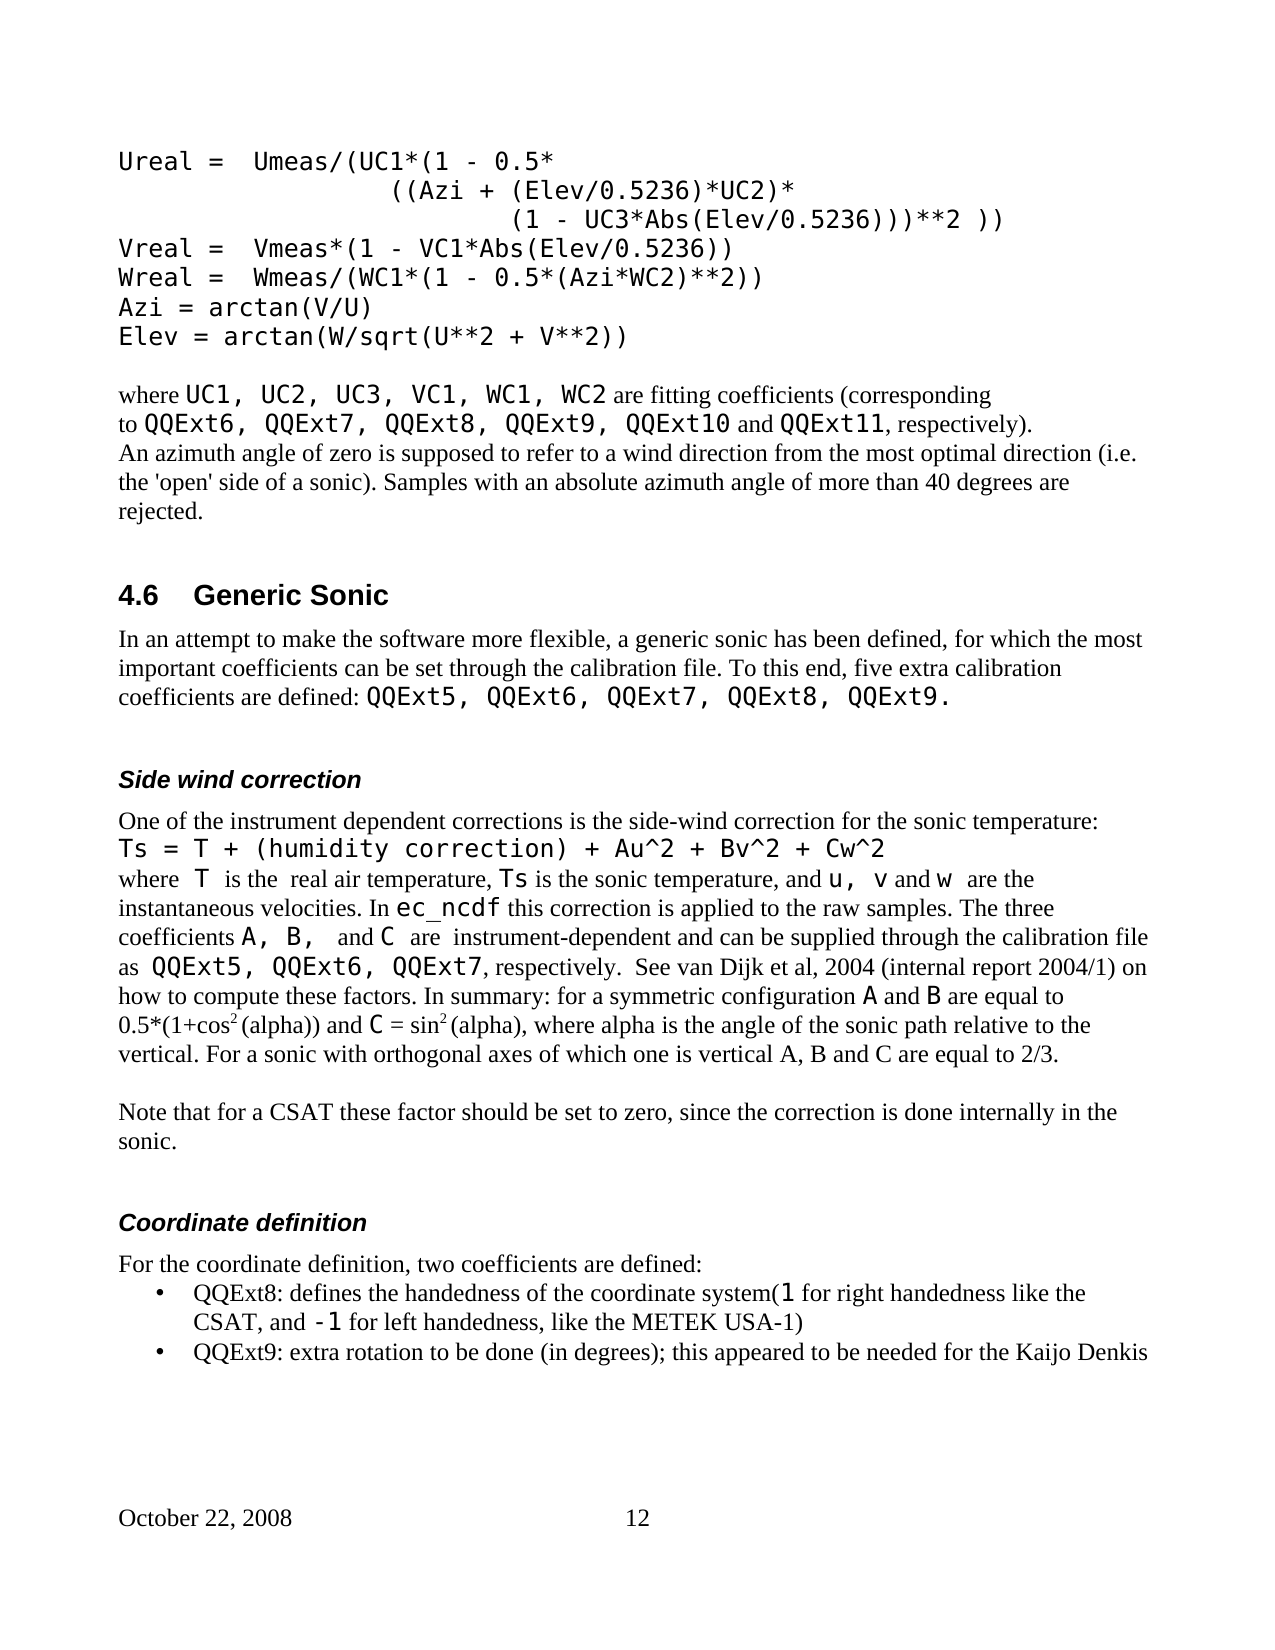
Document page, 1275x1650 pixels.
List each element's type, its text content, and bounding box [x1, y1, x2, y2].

text Vreal = Vmeas*(1 - VC1*Abs(Elev/0.5236)) [118, 234, 1157, 263]
text (1 - UC3*Abs(Elev/0.5236)))**2 )) [118, 205, 1157, 234]
text Azi = arctan(V/U) [118, 293, 1157, 322]
text In an attempt to make the software more flexible, a generic sonic has been defined, for which the most important coefficients can be set through the calibration file. To this end, five extra calibration coefficients are defined: QQExt5, QQExt6, QQExt7, QQExt8, QQExt9. [118, 624, 1157, 711]
text Wreal = Wmeas/(WC1*(1 - 0.5*(Azi*WC2)**2)) [118, 263, 1157, 293]
text One of the instrument dependent corrections is the side-wind correction for the sonic temperature: [118, 806, 1157, 835]
text Ureal = Umeas/(UC1*(1 - 0.5* [118, 147, 1157, 176]
text ((Azi + (Elev/0.5236)*UC2)* [118, 176, 1157, 205]
text Note that for a CSAT these factor should be set to zero, since the correction is done internally in the sonic. [118, 1097, 1157, 1154]
subtitle Coordinate definition [118, 1208, 1157, 1237]
text to QQExt6, QQExt7, QQExt8, QQExt9, QQExt10 and QQExt11, respectively). [118, 409, 1157, 438]
list QQExt8: defines the handedness of the coordinate system(1 for right handedness like the CSAT, and -1 for left handedness, like the METEK USA-1) [156, 1278, 1157, 1337]
text where T is the real air temperature, Ts is the sonic temperature, and u, v and w are the instantaneous velocities. In ec_ncdf this correction is applied to the raw samples. The three coefficients A, B, and C are instrument-dependent and can be supplied through the calibration file as QQExt5, QQExt6, QQExt7, respectively. See van Dijk et al, 2004 (internal report 2004/1) on how to compute these factors. In summary: for a symmetric configuration A and B are equal to 0.5*(1+cos2 (alpha)) and C = sin2 (alpha), where alpha is the angle of the sonic path relative to the vertical. For a sonic with orthogonal axes of which one is vertical A, B and C are equal to 2/3. [118, 864, 1157, 1068]
list QQExt9: extra rotation to be done (in degrees); this appeared to be needed for the Kaijo Denkis [156, 1337, 1157, 1365]
text Ts = T + (humidity correction) + Au^2 + Bv^2 + Cw^2 [118, 835, 1157, 864]
subtitle Side wind correction [118, 765, 1157, 793]
text where UC1, UC2, UC3, VC1, WC1, WC2 are fitting coefficients (corresponding [118, 380, 1157, 409]
text For the coordinate definition, two coefficients are defined: [118, 1249, 1157, 1278]
subtitle Generic Sonic [118, 578, 1157, 612]
text Elev = arctan(W/sqrt(U**2 + V**2)) [118, 322, 1157, 351]
text An azimuth angle of zero is supposed to refer to a wind direction from the most optimal direction (i.e. the 'open' side of a sonic). Samples with an absolute azimuth angle of more than 40 degrees are rejected. [118, 438, 1157, 524]
